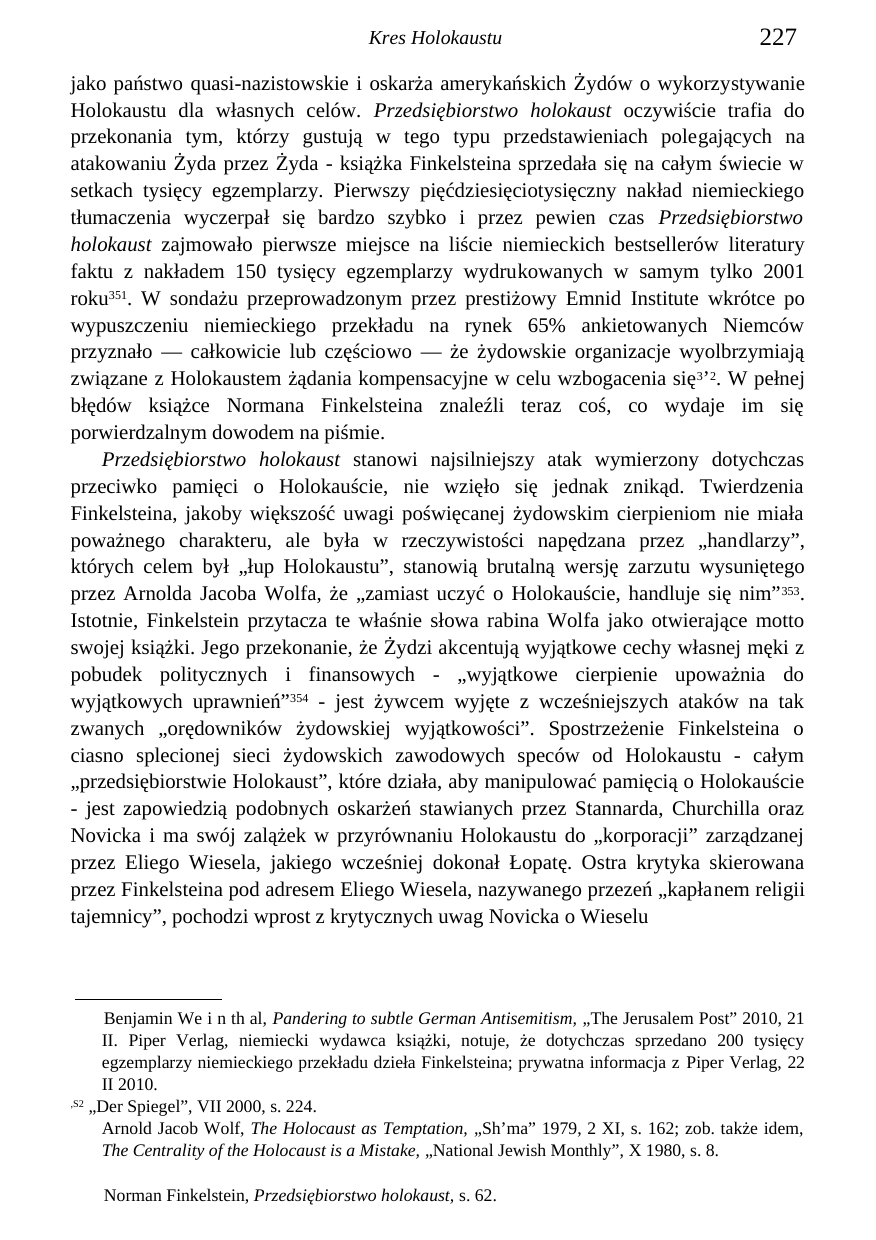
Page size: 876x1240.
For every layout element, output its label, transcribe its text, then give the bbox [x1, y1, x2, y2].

text Norman Finkelstein, Przedsiębiorstwo holokaust, s. 62. [70, 1185, 805, 1205]
text Kres Holokaustu [368, 26, 506, 49]
text jako państwo quasi-nazistowskie i oskarża amerykańskich Żydów o wykorzy­stywanie Holokaustu dla własnych celów. Przedsiębiorstwo holokaust oczywiście trafia do przekonania tym, którzy gustują w tego typu przedstawieniach pole­gających na atakowaniu Żyda przez Żyda - książka Finkelsteina sprzedała się na całym świecie w setkach tysięcy egzemplarzy. Pierwszy pięćdziesięciotysięczny nakład niemieckiego tłumaczenia wyczerpał się bardzo szybko i przez pewien czas Przedsiębiorstwo holokaust zajmowało pierwsze miejsce na liście niemiec­kich bestsellerów literatury faktu z nakładem 150 tysięcy egzemplarzy wydru­kowanych w samym tylko 2001 roku351. W sondażu przeprowadzonym przez prestiżowy Emnid Institute wkrótce po wypuszczeniu niemieckiego przekładu na rynek 65% ankietowanych Niemców przyznało — całkowicie lub częścio­wo — że żydowskie organizacje wyolbrzymiają związane z Holokaustem żądania kompensacyjne w celu wzbogacenia się3’2. W pełnej błędów książce Normana Finkelsteina znaleźli teraz coś, co wydaje im się porwierdzalnym dowodem na piśmie. [70, 71, 805, 444]
text Arnold Jacob Wolf, The Holocaust as Temptation, „Sh’ma” 1979, 2 XI, s. 162; zob. także idem, The Centrality of the Holocaust is a Mistake, „National Jewish Monthly”, X 1980, s. 8. [102, 1118, 805, 1161]
text ,S2 „Der Spiegel”, VII 2000, s. 224. [70, 1096, 805, 1116]
text Przedsiębiorstwo holokaust stanowi najsilniejszy atak wymierzony dotychczas przeciwko pamięci o Holokauście, nie wzięło się jednak znikąd. Twierdzenia Finkelsteina, jakoby większość uwagi poświęcanej żydowskim cierpieniom nie miała poważnego charakteru, ale była w rzeczywistości napędzana przez „han­dlarzy”, których celem był „łup Holokaustu”, stanowią brutalną wersję zarzu­tu wysuniętego przez Arnolda Jacoba Wolfa, że „zamiast uczyć o Holokauście, handluje się nim”353. Istotnie, Finkelstein przytacza te właśnie słowa rabina Wolfa jako otwierające motto swojej książki. Jego przekonanie, że Żydzi ak­centują wyjątkowe cechy własnej męki z pobudek politycznych i finansowych - „wyjątkowe cierpienie upoważnia do wyjątkowych uprawnień”354 - jest żyw­cem wyjęte z wcześniejszych ataków na tak zwanych „orędowników żydowskiej wyjątkowości”. Spostrzeżenie Finkelsteina o ciasno splecionej sieci żydowskich zawodowych speców od Holokaustu - całym „przedsiębiorstwie Holokaust”, które działa, aby manipulować pamięcią o Holokauście - jest zapowiedzią po­dobnych oskarżeń stawianych przez Stannarda, Churchilla oraz Novicka i ma swój zalążek w przyrównaniu Holokaustu do „korporacji” zarządzanej przez Eliego Wiesela, jakiego wcześniej dokonał Łopatę. Ostra krytyka skierowana przez Finkelsteina pod adresem Eliego Wiesela, nazywanego przezeń „kapła­nem religii tajemnicy”, pochodzi wprost z krytycznych uwag Novicka o Wieselu [70, 447, 805, 928]
text 227 [759, 22, 803, 51]
text Benjamin We i n th al, Pandering to subtle German Antisemitism, „The Jerusalem Post” 2010, 21 II. Piper Verlag, niemiecki wydawca książki, notuje, że dotychczas sprzedano 200 tysięcy egzemplarzy niemieckiego przekładu dzieła Finkelsteina; prywatna informacja z Piper Ver­lag, 22 II 2010. [102, 1008, 805, 1094]
